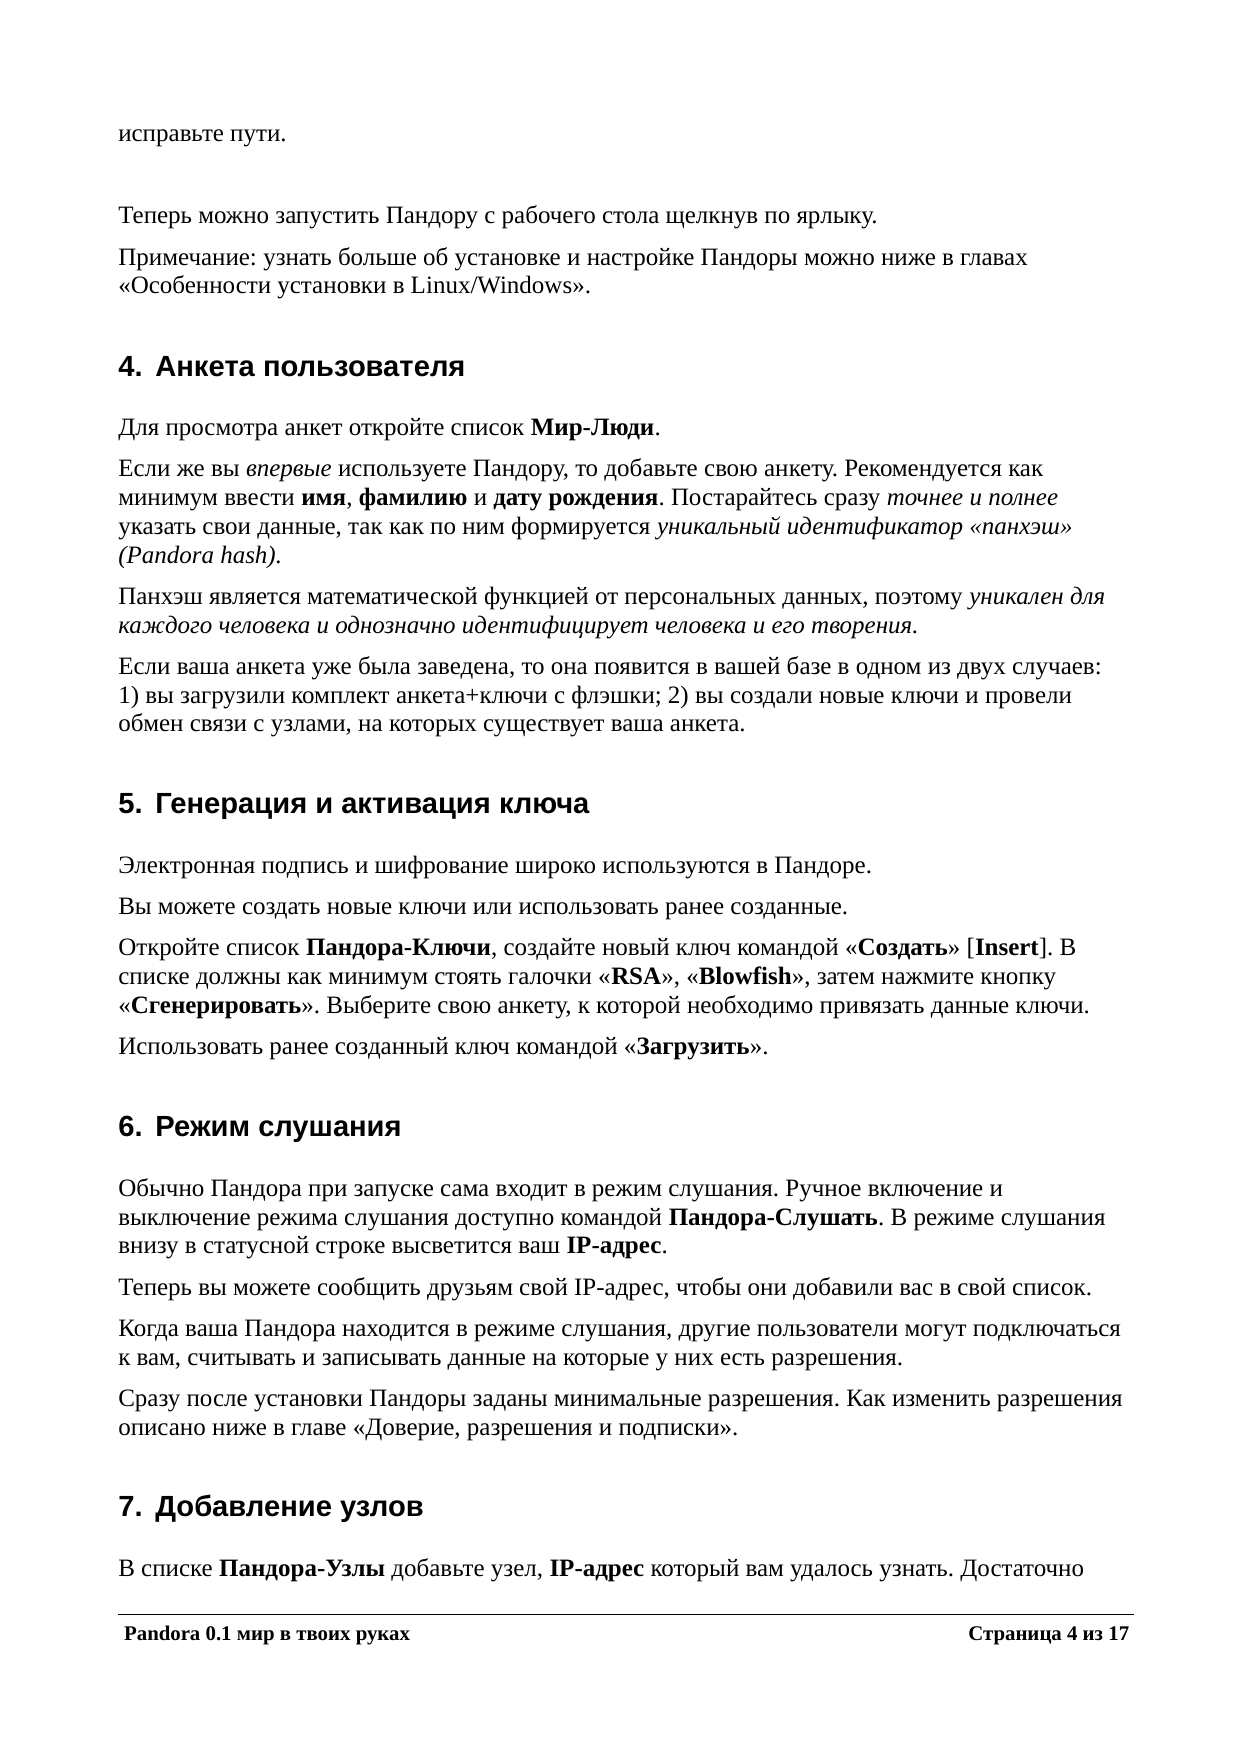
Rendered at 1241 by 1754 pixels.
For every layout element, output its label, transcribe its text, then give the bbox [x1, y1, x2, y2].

subtitle Генерация и активация ключа [118, 786, 1134, 820]
text Сразу после установки Пандоры заданы минимальные разрешения. Как изменить разрешения описано ниже в главе «Доверие, разрешения и подписки». [118, 1383, 1134, 1440]
text Откройте список Пандора-Ключи, создайте новый ключ командой «Создать» [Insert]. В списке должны как минимум стоять галочки «RSA», «Blowfish», затем нажмите кнопку «Сгенерировать». Выберите свою анкету, к которой необходимо привязать данные ключи. [118, 932, 1134, 1019]
text Теперь вы можете сообщить друзьям свой IP-адрес, чтобы они добавили вас в свой список. [118, 1272, 1134, 1300]
subtitle Анкета пользователя [118, 348, 1134, 382]
text Использовать ранее созданный ключ командой «Загрузить». [118, 1031, 1134, 1060]
text В списке Пандора-Узлы добавьте узел, IP-адрес который вам удалось узнать. Достаточно [118, 1553, 1134, 1582]
text исправьте пути. [118, 118, 1134, 147]
text Примечание: узнать больше об установке и настройке Пандоры можно ниже в главах «Особенности установки в Linux/Windows». [118, 242, 1134, 299]
text Обычно Пандора при запуске сама входит в режим слушания. Ручное включение и выключение режима слушания доступно командой Пандора-Слушать. В режиме слушания внизу в статусной строке высветится ваш IP-адрес. [118, 1173, 1134, 1259]
text Панхэш является математической функцией от персональных данных, поэтому уникален для каждого человека и однозначно идентифицирует человека и его творения. [118, 581, 1134, 638]
text Когда ваша Пандора находится в режиме слушания, другие пользователи могут подключаться к вам, считывать и записывать данные на которые у них есть разрешения. [118, 1313, 1134, 1370]
text Для просмотра анкет откройте список Мир-Люди. [118, 412, 1134, 441]
text Вы можете создать новые ключи или использовать ранее созданные. [118, 891, 1134, 920]
text Электронная подпись и шифрование широко используются в Пандоре. [118, 850, 1134, 879]
text Если же вы впервые используете Пандору, то добавьте свою анкету. Рекомендуется как минимум ввести имя, фамилию и дату рождения. Постарайтесь сразу точнее и полнее указать свои данные, так как по ним формируется уникальный идентификатор «панхэш» (Pandora hash). [118, 453, 1134, 568]
text Теперь можно запустить Пандору с рабочего стола щелкнув по ярлыку. [118, 201, 1134, 229]
subtitle Режим слушания [118, 1109, 1134, 1143]
subtitle Добавление узлов [118, 1489, 1134, 1523]
text Если ваша анкета уже была заведена, то она появится в вашей базе в одном из двух случаев: 1) вы загрузили комплект анкета+ключи с флэшки; 2) вы создали новые ключи и провели обмен связи с узлами, на которых существует ваша анкета. [118, 651, 1134, 737]
